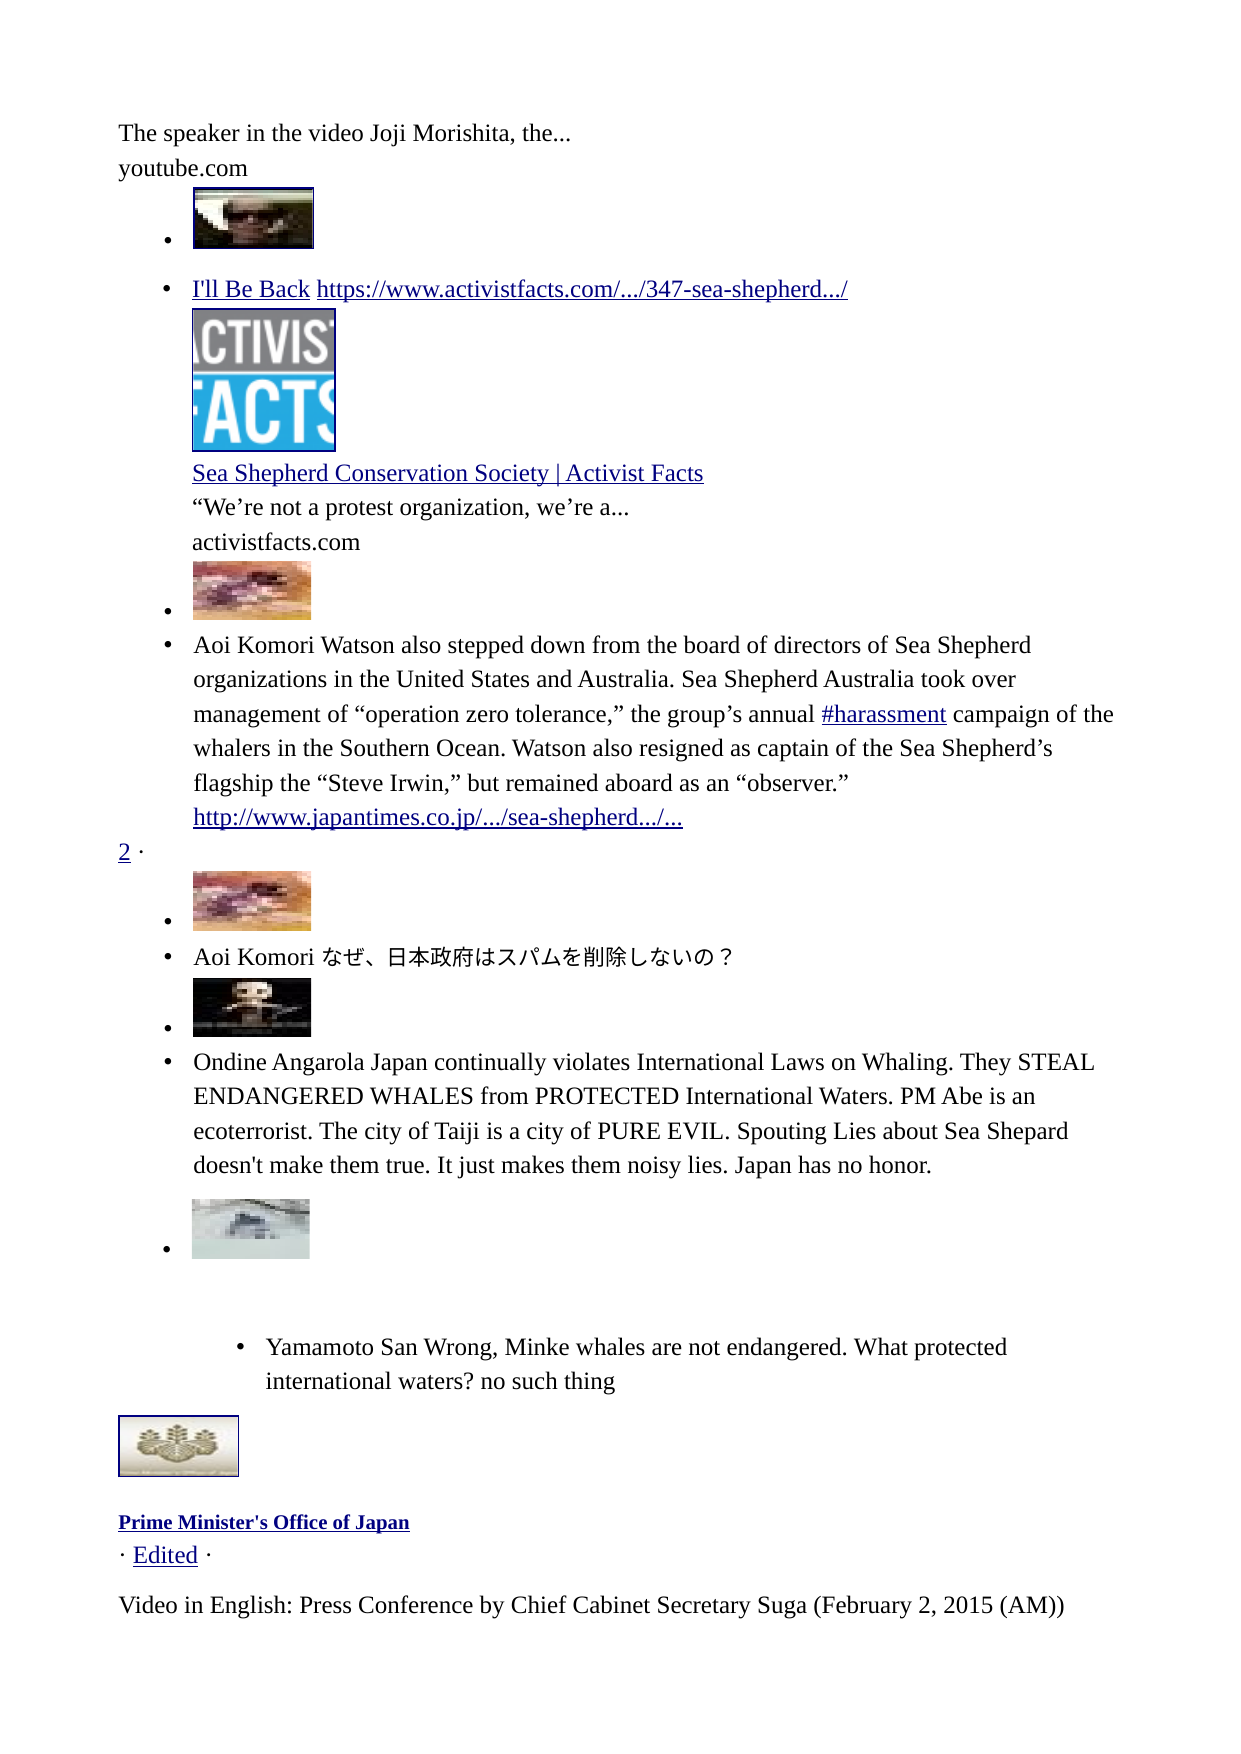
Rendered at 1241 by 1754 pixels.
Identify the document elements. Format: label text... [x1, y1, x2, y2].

list Sea Shepherd Conservation Society | Activist Facts [162, 458, 1122, 486]
list activistfacts.com [162, 527, 1122, 555]
picture [195, 189, 313, 248]
list Aoi Komori なぜ、日本政府はスパムを削除しないの？ [164, 940, 1122, 972]
list I'll Be Back https://www.activistfacts.com/.../347-sea-shepherd.../ [162, 274, 1122, 302]
text Video in English: Press Conference by Chief Cabinet Secretary Suga (February 2, 2015 (AM)) [118, 1590, 1122, 1618]
list Yamamoto San Wrong, Minke whales are not endangered. What protected international waters? no such thing [236, 1332, 1122, 1395]
picture [193, 310, 334, 450]
list Aoi Komori Watson also stepped down from the board of directors of Sea Shepherd organizations in the United States and Australia. Sea Shepherd Australia took over management of “operation zero tolerance,” the group’s annual #harassment campaign of the whalers in the Southern Ocean. Watson also resigned as captain of the Sea Shepherd’s flagship the “Steve Irwin,” but remained aboard as an “observer.” http://www.japantimes.co.jp/.../sea-shepherd.../... [164, 630, 1122, 831]
picture [193, 978, 312, 1037]
list “We’re not a protest organization, we’re a... [162, 492, 1122, 521]
picture [191, 1199, 310, 1259]
picture [193, 871, 312, 931]
subtitle Prime Minister's Office of Japan [118, 1510, 1122, 1534]
list Ondine Angarola Japan continually violates International Laws on Whaling. They STEAL ENDANGERED WHALES from PROTECTED International Waters. PM Abe is an ecoterrorist. The city of Taiji is a city of PURE EVIL. Spouting Lies about Sea Shepard doesn't make them true. It just makes them noisy lies. Japan has no honor. [164, 1047, 1122, 1179]
text 2 · [118, 837, 1122, 866]
text · Edited · [118, 1541, 1122, 1569]
text The speaker in the video Joji Morishita, the... [118, 118, 1122, 147]
picture [120, 1417, 238, 1476]
picture [193, 561, 312, 620]
text youtube.com [118, 153, 1122, 181]
